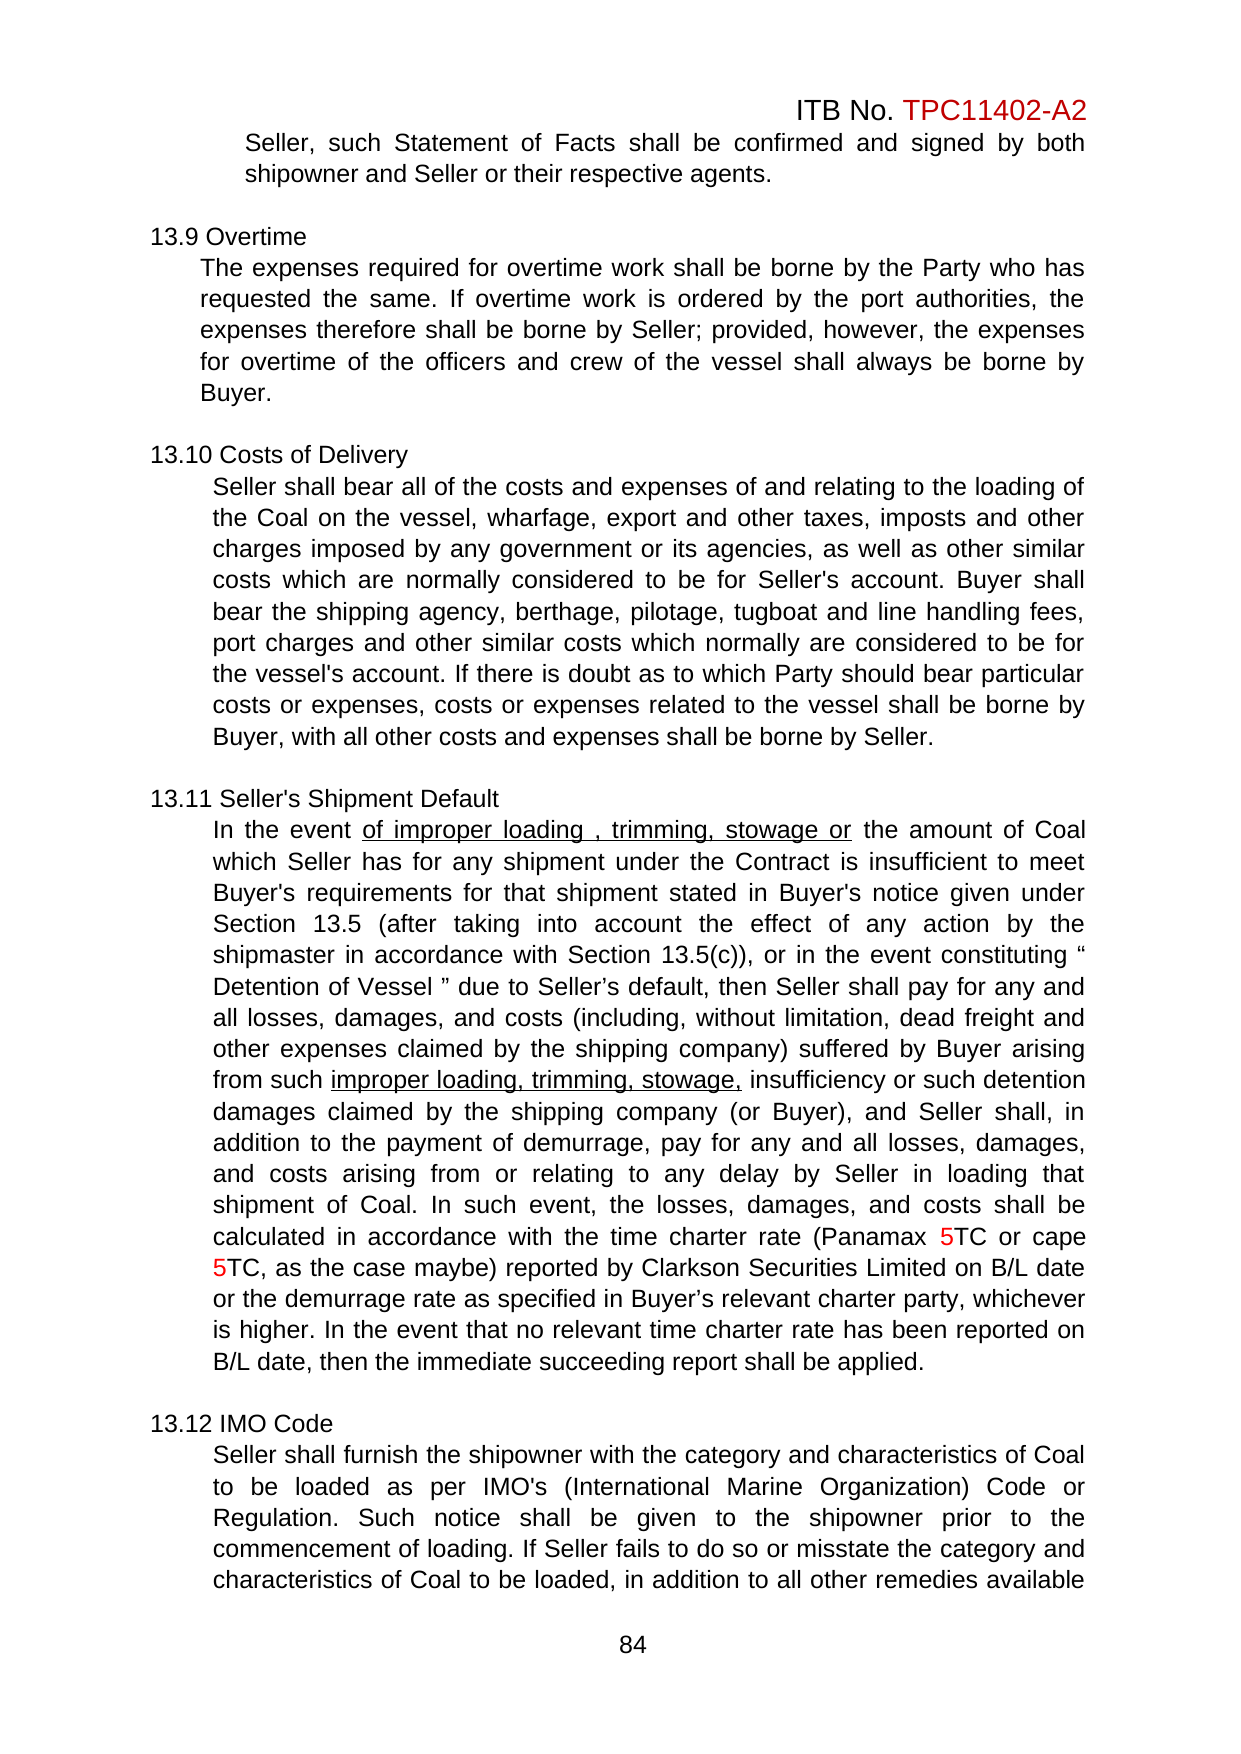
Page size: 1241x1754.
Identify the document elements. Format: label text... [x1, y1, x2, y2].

text The expenses required for overtime work shall be borne by the Party who has requested the same. If overtime work is ordered by the port authorities, the expenses therefore shall be borne by Seller; provided, however, the expenses for overtime of the officers and crew of the vessel shall always be borne by Buyer. [200, 251, 1087, 407]
text 13.11 Seller's Shipment Default [150, 782, 1086, 814]
text 13.12 IMO Code [150, 1407, 1087, 1439]
text 13.9 Overtime [150, 220, 1087, 251]
text In the event of improper loading , trimming, stowage or the amount of Coal which Seller has for any shipment under the Contract is insufficient to meet Buyer's requirements for that shipment stated in Buyer's notice given under Section 13.5 (after taking into account the effect of any action by the shipmaster in accordance with Section 13.5(c)), or in the event constituting “ Detention of Vessel ” due to Seller’s default, then Seller shall pay for any and all losses, damages, and costs (including, without limitation, dead freight and other expenses claimed by the shipping company) suffered by Buyer arising from such improper loading, trimming, stowage, insufficiency or such detention damages claimed by the shipping company (or Buyer), and Seller shall, in addition to the payment of demurrage, pay for any and all losses, damages, and costs arising from or relating to any delay by Seller in loading that shipment of Coal. In such event, the losses, damages, and costs shall be calculated in accordance with the time charter rate (Panamax 5TC or cape 5TC, as the case maybe) reported by Clarkson Securities Limited on B/L date or the demurrage rate as specified in Buyer’s relevant charter party, whichever is higher. In the event that no relevant time charter rate has been reported on B/L date, then the immediate succeeding report shall be applied. [213, 814, 1087, 1376]
text Seller shall furnish the shipowner with the category and characteristics of Coal to be loaded as per IMO's (International Marine Organization) Code or Regulation. Such notice shall be given to the shipowner prior to the commencement of loading. If Seller fails to do so or misstate the category and characteristics of Coal to be loaded, in addition to all other remedies available [213, 1439, 1087, 1595]
text Seller shall bear all of the costs and expenses of and relating to the loading of the Coal on the vessel, wharfage, export and other taxes, imposts and other charges imposed by any government or its agencies, as well as other similar costs which are normally considered to be for Seller's account. Buyer shall bear the shipping agency, berthage, pilotage, tugboat and line handling fees, port charges and other similar costs which normally are considered to be for the vessel's account. If there is doubt as to which Party should bear particular costs or expenses, costs or expenses related to the vessel shall be borne by Buyer, with all other costs and expenses shall be borne by Seller. [212, 470, 1086, 751]
text 13.10 Costs of Delivery [150, 439, 1086, 470]
list Seller, such Statement of Facts shall be confirmed and signed by both shipowner and Seller or their respective agents. [200, 126, 1087, 189]
